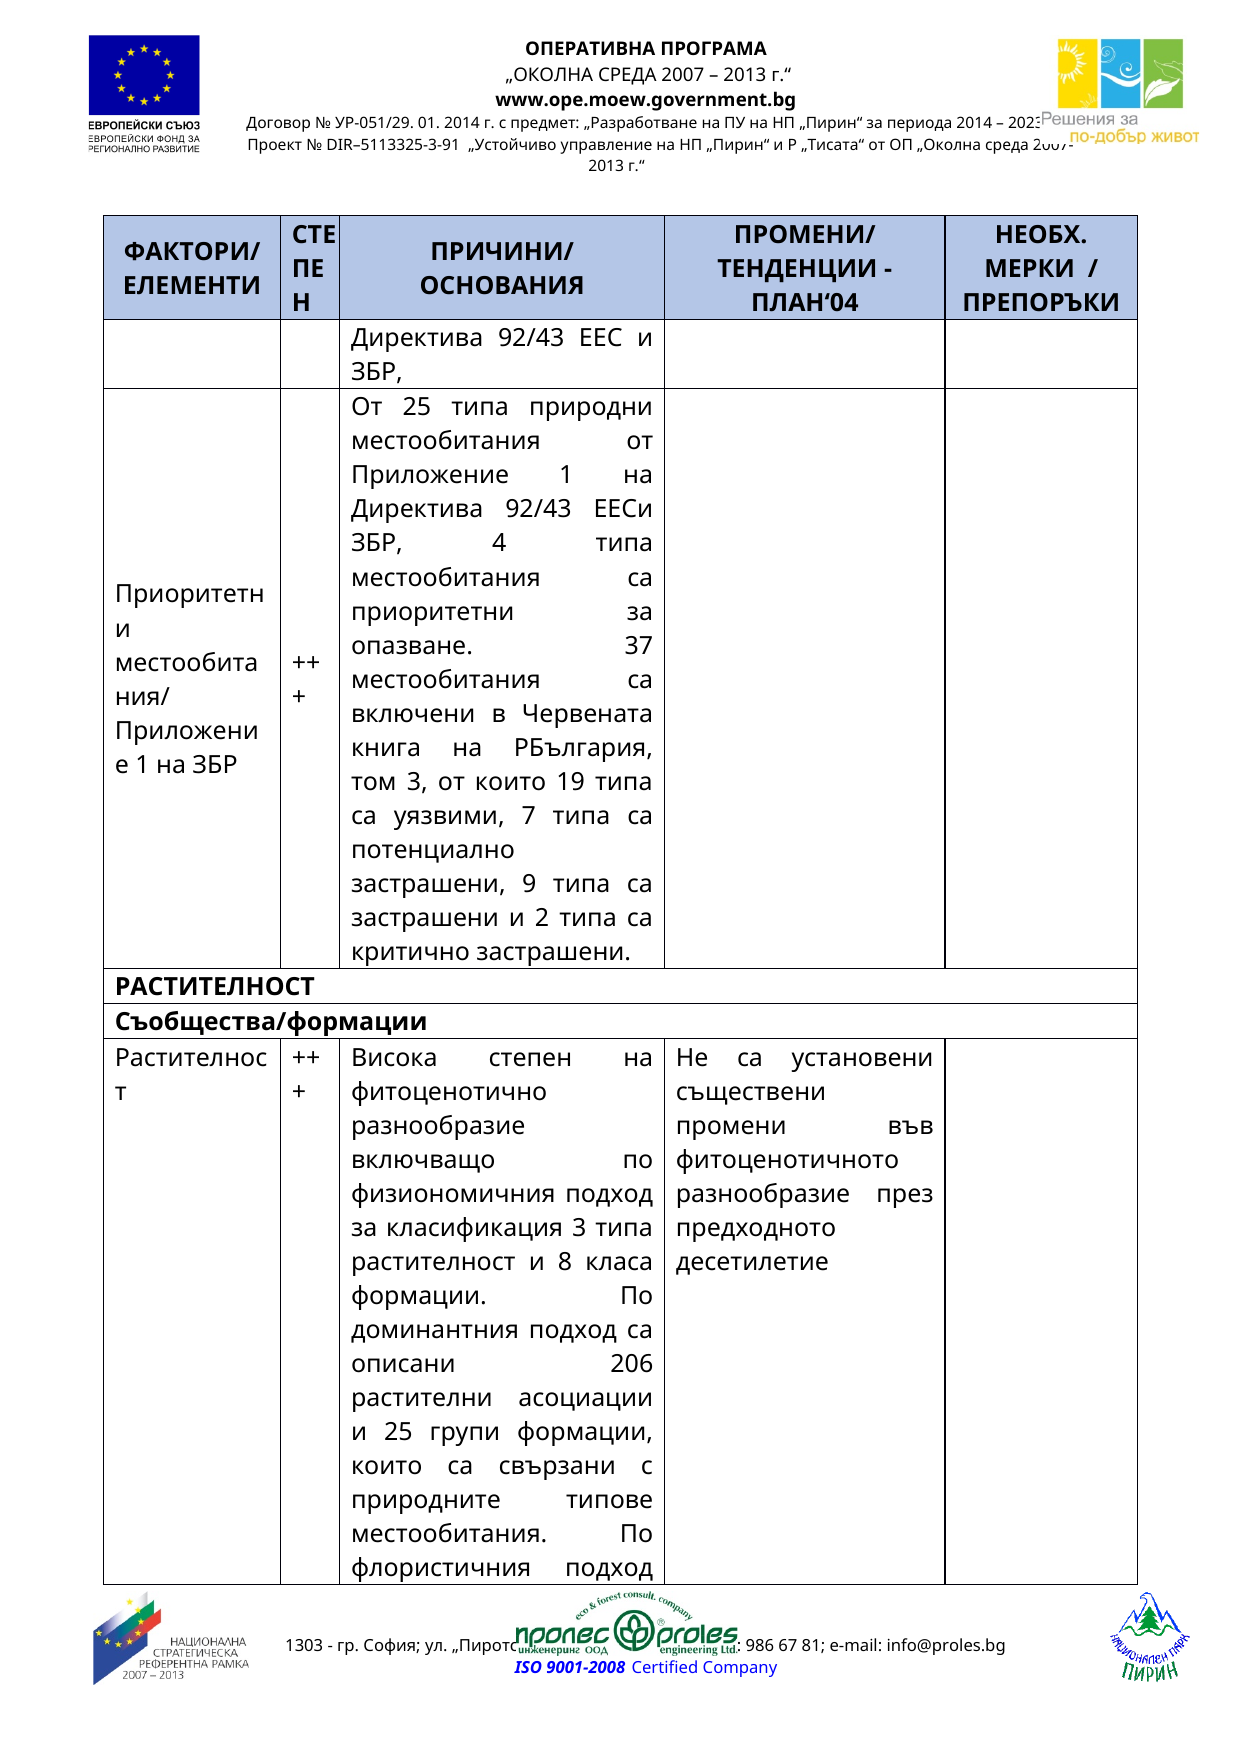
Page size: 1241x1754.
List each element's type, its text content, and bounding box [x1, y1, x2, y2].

table_header ПРОМЕНИ/ ТЕНДЕНЦИИ - ПЛАН‘04 [665, 216, 944, 319]
table_cell Не са установени съществени промени във фитоценотичното разнообразие през предходното десетилетие [665, 1039, 944, 1584]
table_cell [104, 320, 280, 388]
table_cell РАСТИТЕЛНОСТ [104, 969, 1137, 1003]
table_header ФАКТОРИ/ ЕЛЕМЕНТИ [104, 216, 280, 319]
table_cell [946, 389, 1137, 968]
table_cell Висока степен на фитоценотично разнообразие включващо по физиономичния подход за класификация 3 типа растителност и 8 класа формации. По доминантния подход са описани 206 растителни асоциации и 25 групи формации, които са свързани с природните типове местообитания. По флористичния подход [340, 1039, 664, 1584]
table_cell Съобщества/формации [104, 1004, 1137, 1038]
table_header ПРИЧИНИ/ ОСНОВАНИЯ [340, 216, 664, 319]
table_cell [665, 389, 944, 968]
table_cell Приоритетни местообитания/ Приложение 1 на ЗБР [104, 389, 280, 968]
table_cell +++ [281, 1039, 339, 1584]
picture [88, 35, 200, 157]
table_cell Растителност [104, 1039, 280, 1584]
table_cell Директива 92/43 ЕЕС и ЗБР, [340, 320, 664, 388]
table_cell [946, 1039, 1137, 1584]
table_cell [665, 320, 944, 388]
table_header НЕОБХ. МЕРКИ / ПРЕПОРЪКИ [946, 216, 1137, 319]
table_header СТЕПЕН [281, 216, 339, 319]
table_cell [281, 320, 339, 388]
picture [516, 1591, 738, 1656]
picture [93, 1591, 249, 1685]
table_cell От 25 типа природни местообитания от Приложение 1 на Директива 92/43 ЕЕСи ЗБР, 4 типа местообитания са приоритетни за опазване. 37 местообитания са включени в Червената книга на РБългария, том 3, от които 19 типа са уязвими, 7 типа са потенциално застрашени, 9 типа са застрашени и 2 типа са критично застрашени. [340, 389, 664, 968]
table_cell +++ [281, 389, 339, 968]
table_cell [946, 320, 1137, 388]
picture [1039, 35, 1200, 144]
picture [1108, 1591, 1191, 1683]
